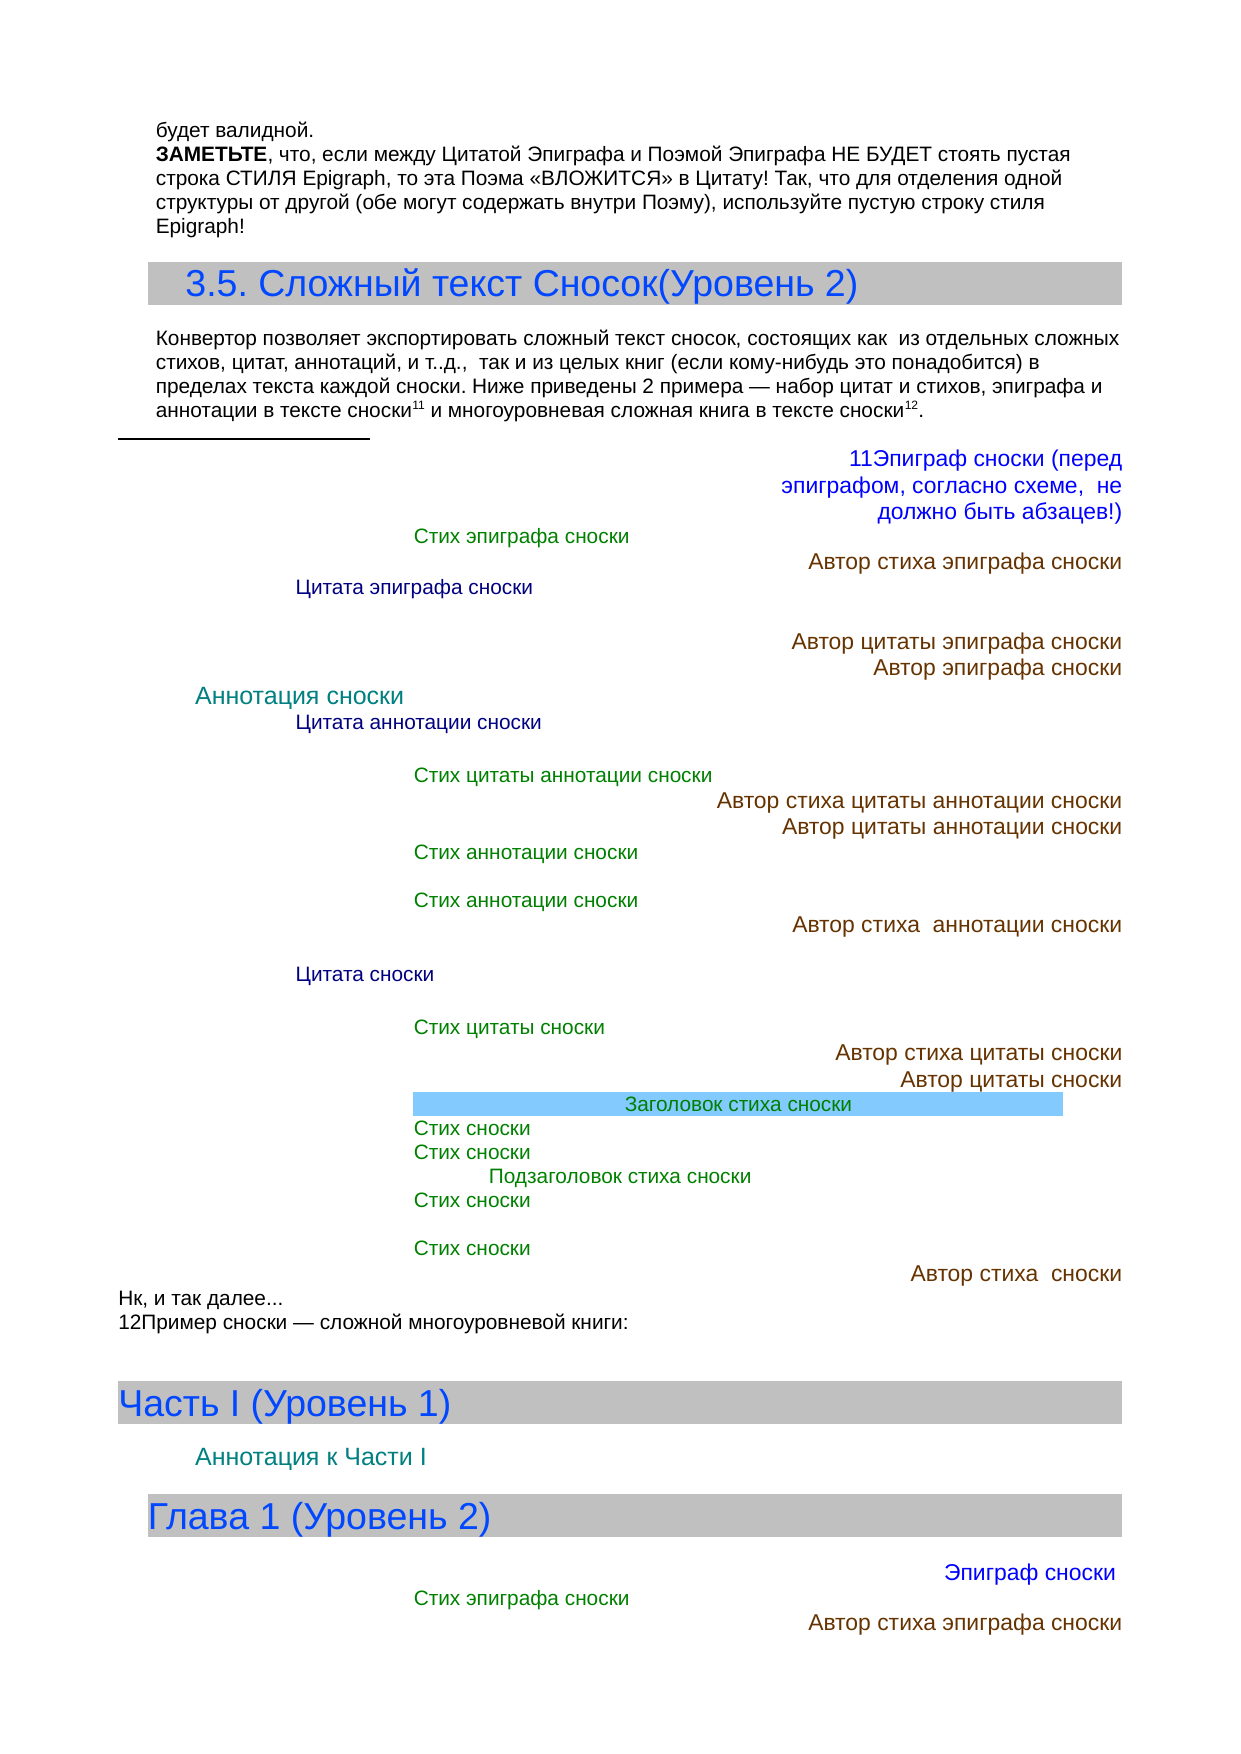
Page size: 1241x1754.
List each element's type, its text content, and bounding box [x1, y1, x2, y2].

list Стих цитаты сноски [413, 1015, 1063, 1039]
list Цитата аннотации сноски [295, 709, 945, 733]
list 3.5. Сложный текст Сносок(Уровень 2) [148, 262, 1122, 305]
subtitle Подзаголовок стиха сноски [118, 1164, 1122, 1188]
list Аннотация к Части I [118, 1442, 1122, 1471]
list Автор стиха цитаты аннотации сноски [325, 787, 1122, 813]
list Стих сноски [413, 1188, 1063, 1212]
title Заголовок стиха сноски [413, 1092, 1063, 1116]
list будет валидной. [118, 118, 1122, 142]
list Автор цитаты эпиграфа сноски [325, 628, 1122, 654]
list Стих сноски [413, 1140, 1063, 1164]
list Стих цитаты аннотации сноски [413, 763, 1063, 787]
list Аннотация сноски [118, 681, 1122, 709]
list Автор цитаты сноски [325, 1066, 1122, 1092]
list Эпиграф сноски (перед эпиграфом, согласно схеме, не должно быть абзацев!) [709, 445, 1122, 524]
list Стих сноски [413, 1116, 1063, 1140]
list Автор эпиграфа сноски [325, 654, 1122, 681]
list Автор стиха эпиграфа сноски [325, 1609, 1122, 1636]
list ЗАМЕТЬТЕ, что, если между Цитатой Эпиграфа и Поэмой Эпиграфа НЕ БУДЕТ стоять пустая строка СТИЛЯ Epigraph, то эта Поэма «ВЛОЖИТСЯ» в Цитату! Так, что для отделения одной структуры от другой (обе могут содержать внутри Поэму), используйте пустую строку стиля Epigraph! [118, 142, 1122, 238]
list Стих эпиграфа сноски [413, 524, 1063, 548]
list Нк, и так далее... [118, 1286, 1122, 1310]
list Стих сноски [413, 1236, 1063, 1259]
list Часть I (Уровень 1) [118, 1381, 1122, 1424]
list Пример сноски — сложной многоуровневой книги: [118, 1310, 1122, 1334]
list Эпиграф сноски [709, 1559, 1122, 1585]
list Автор стиха сноски [325, 1259, 1122, 1286]
list Стих аннотации сноски [413, 887, 1063, 911]
list Конвертор позволяет экспортировать сложный текст сносок, состоящих как из отдельных сложных стихов, цитат, аннотаций, и т..д., так и из целых книг (если кому-нибудь это понадобится) в пределах текста каждой сноски. Ниже приведены 2 примера — набор цитат и стихов, эпиграфа и аннотации в тексте сноски и многоуровневая сложная книга в тексте сноски. [118, 326, 1122, 422]
list Стих аннотации сноски [413, 839, 1063, 863]
list Автор цитаты аннотации сноски [325, 813, 1122, 839]
list Автор стиха аннотации сноски [325, 911, 1122, 938]
list Цитата эпиграфа сноски [295, 574, 945, 598]
list Стих эпиграфа сноски [413, 1585, 1063, 1609]
list Автор стиха цитаты сноски [325, 1039, 1122, 1066]
list Цитата сноски [295, 962, 945, 986]
list Глава 1 (Уровень 2) [148, 1494, 1122, 1537]
list Автор стиха эпиграфа сноски [325, 548, 1122, 574]
